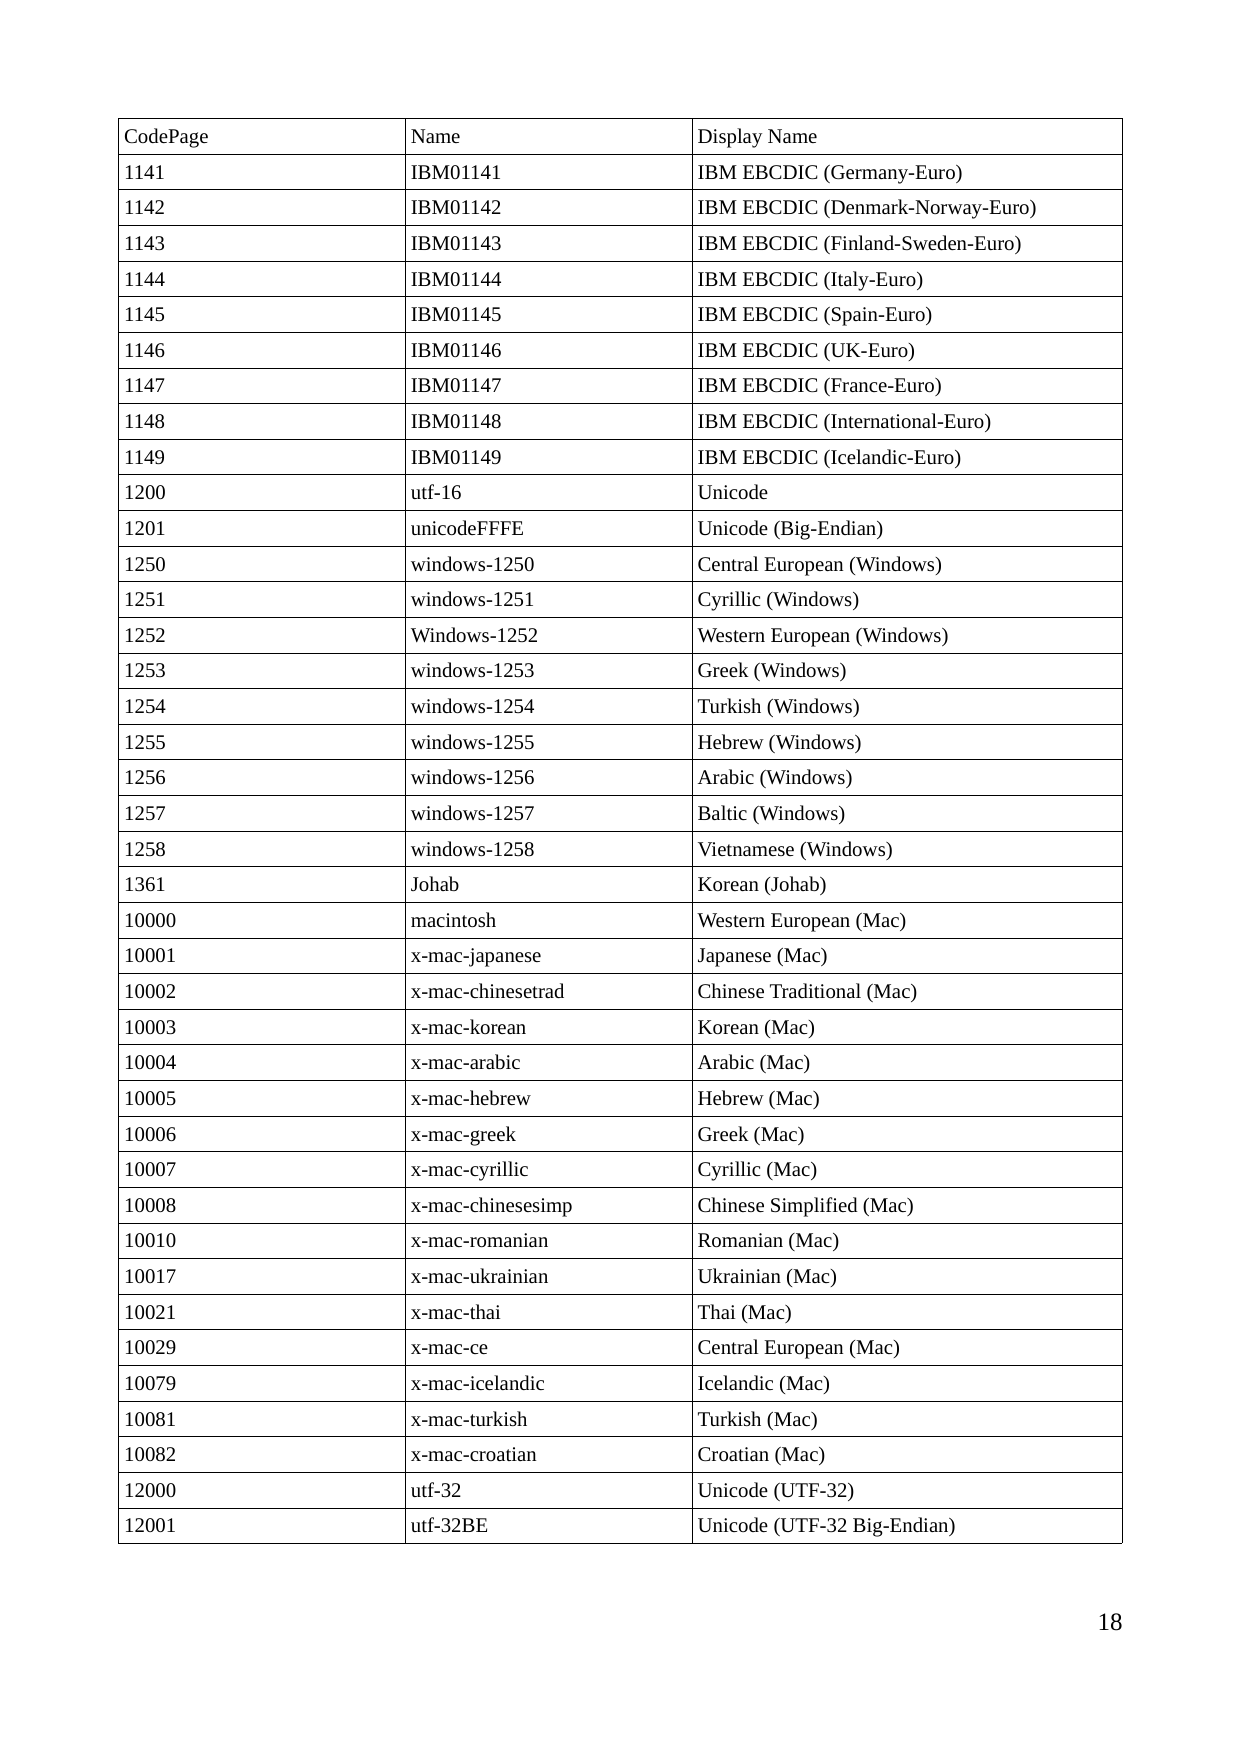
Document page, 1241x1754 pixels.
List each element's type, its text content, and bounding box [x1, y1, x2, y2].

table_cell IBM EBCDIC (UK-Euro) [693, 333, 1122, 367]
table_cell IBM EBCDIC (Icelandic-Euro) [693, 440, 1122, 474]
table_cell 10010 [119, 1224, 405, 1258]
table_cell 10082 [119, 1437, 405, 1472]
table_cell IBM01145 [406, 297, 692, 332]
table_cell IBM01141 [406, 155, 692, 189]
table_cell windows-1253 [406, 654, 692, 688]
table_cell x-mac-ukrainian [406, 1259, 692, 1294]
table_cell IBM01144 [406, 262, 692, 296]
table_cell x-mac-croatian [406, 1437, 692, 1472]
table_cell x-mac-arabic [406, 1045, 692, 1080]
table_cell IBM EBCDIC (Germany-Euro) [693, 155, 1122, 189]
table_cell Cyrillic (Mac) [693, 1152, 1122, 1187]
table_cell 1252 [119, 618, 405, 652]
table_cell IBM EBCDIC (Finland-Sweden-Euro) [693, 226, 1122, 261]
table_cell IBM01143 [406, 226, 692, 261]
table_cell windows-1258 [406, 832, 692, 866]
table_cell Icelandic (Mac) [693, 1366, 1122, 1401]
table_cell Western European (Windows) [693, 618, 1122, 652]
table_cell 10029 [119, 1330, 405, 1365]
table_cell macintosh [406, 903, 692, 937]
table_cell IBM EBCDIC (Denmark-Norway-Euro) [693, 190, 1122, 225]
table_cell Windows-1252 [406, 618, 692, 652]
table_cell 10007 [119, 1152, 405, 1187]
table_cell 10005 [119, 1081, 405, 1116]
table_cell IBM EBCDIC (Italy-Euro) [693, 262, 1122, 296]
table_cell 1144 [119, 262, 405, 296]
table_cell Chinese Simplified (Mac) [693, 1188, 1122, 1222]
table_cell x-mac-chinesesimp [406, 1188, 692, 1222]
table_cell 1149 [119, 440, 405, 474]
table_cell x-mac-japanese [406, 939, 692, 973]
table_cell x-mac-cyrillic [406, 1152, 692, 1187]
table_cell 12001 [119, 1509, 405, 1543]
table_cell 1145 [119, 297, 405, 332]
table_cell x-mac-ce [406, 1330, 692, 1365]
table_cell 1147 [119, 369, 405, 403]
table_cell IBM EBCDIC (France-Euro) [693, 369, 1122, 403]
table_cell 10021 [119, 1295, 405, 1329]
table_cell Johab [406, 867, 692, 902]
table_cell 1255 [119, 725, 405, 759]
table_cell 1146 [119, 333, 405, 367]
table_cell IBM01148 [406, 404, 692, 439]
table_cell 10017 [119, 1259, 405, 1294]
table_cell 10008 [119, 1188, 405, 1222]
table_cell Japanese (Mac) [693, 939, 1122, 973]
table_cell x-mac-hebrew [406, 1081, 692, 1116]
table_cell 1251 [119, 582, 405, 617]
table_cell Ukrainian (Mac) [693, 1259, 1122, 1294]
table_cell x-mac-chinesetrad [406, 974, 692, 1009]
table_cell Hebrew (Mac) [693, 1081, 1122, 1116]
table_cell 1250 [119, 547, 405, 581]
table_cell Turkish (Windows) [693, 689, 1122, 724]
table_header Display Name [693, 119, 1122, 154]
table_cell windows-1256 [406, 760, 692, 795]
table_cell windows-1255 [406, 725, 692, 759]
table_cell windows-1251 [406, 582, 692, 617]
table_cell x-mac-romanian [406, 1224, 692, 1258]
table_cell 1143 [119, 226, 405, 261]
table_cell Chinese Traditional (Mac) [693, 974, 1122, 1009]
table_cell unicodeFFFE [406, 511, 692, 546]
table_cell 10000 [119, 903, 405, 937]
table_cell 1201 [119, 511, 405, 546]
table_cell 12000 [119, 1473, 405, 1507]
table_cell x-mac-icelandic [406, 1366, 692, 1401]
table_cell x-mac-turkish [406, 1402, 692, 1436]
table_cell 10002 [119, 974, 405, 1009]
table_cell 1142 [119, 190, 405, 225]
table_cell 1141 [119, 155, 405, 189]
table_cell 1258 [119, 832, 405, 866]
table_cell Unicode [693, 475, 1122, 510]
table_cell 1361 [119, 867, 405, 902]
table_cell 1256 [119, 760, 405, 795]
table_cell Unicode (Big-Endian) [693, 511, 1122, 546]
table_cell 10004 [119, 1045, 405, 1080]
table_header Name [406, 119, 692, 154]
table_cell utf-32 [406, 1473, 692, 1507]
table_cell IBM01147 [406, 369, 692, 403]
table_cell Western European (Mac) [693, 903, 1122, 937]
table_cell Vietnamese (Windows) [693, 832, 1122, 866]
table_cell Korean (Mac) [693, 1010, 1122, 1044]
table_cell 1200 [119, 475, 405, 510]
table_cell windows-1250 [406, 547, 692, 581]
table_cell Central European (Windows) [693, 547, 1122, 581]
table_cell IBM01146 [406, 333, 692, 367]
table_cell IBM01149 [406, 440, 692, 474]
table_cell 10006 [119, 1117, 405, 1151]
table_cell IBM01142 [406, 190, 692, 225]
table_cell 10081 [119, 1402, 405, 1436]
table_cell 1254 [119, 689, 405, 724]
table_cell Thai (Mac) [693, 1295, 1122, 1329]
table_cell IBM EBCDIC (Spain-Euro) [693, 297, 1122, 332]
table_cell Baltic (Windows) [693, 796, 1122, 831]
table_cell 1253 [119, 654, 405, 688]
table_cell Cyrillic (Windows) [693, 582, 1122, 617]
table_cell Korean (Johab) [693, 867, 1122, 902]
table_cell IBM EBCDIC (International-Euro) [693, 404, 1122, 439]
table_cell 1148 [119, 404, 405, 439]
table_cell Unicode (UTF-32 Big-Endian) [693, 1509, 1122, 1543]
table_cell 10001 [119, 939, 405, 973]
table_cell windows-1254 [406, 689, 692, 724]
table_cell x-mac-korean [406, 1010, 692, 1044]
table_cell utf-16 [406, 475, 692, 510]
table_cell Romanian (Mac) [693, 1224, 1122, 1258]
table_cell Arabic (Mac) [693, 1045, 1122, 1080]
table_cell Greek (Windows) [693, 654, 1122, 688]
table_cell Unicode (UTF-32) [693, 1473, 1122, 1507]
table_cell 10079 [119, 1366, 405, 1401]
table_cell utf-32BE [406, 1509, 692, 1543]
table_header CodePage [119, 119, 405, 154]
table_cell Arabic (Windows) [693, 760, 1122, 795]
table_cell 1257 [119, 796, 405, 831]
table_cell Hebrew (Windows) [693, 725, 1122, 759]
table_cell Greek (Mac) [693, 1117, 1122, 1151]
table_cell x-mac-greek [406, 1117, 692, 1151]
table_cell Croatian (Mac) [693, 1437, 1122, 1472]
table_cell 10003 [119, 1010, 405, 1044]
table_cell x-mac-thai [406, 1295, 692, 1329]
table_cell windows-1257 [406, 796, 692, 831]
table_cell Central European (Mac) [693, 1330, 1122, 1365]
table_cell Turkish (Mac) [693, 1402, 1122, 1436]
